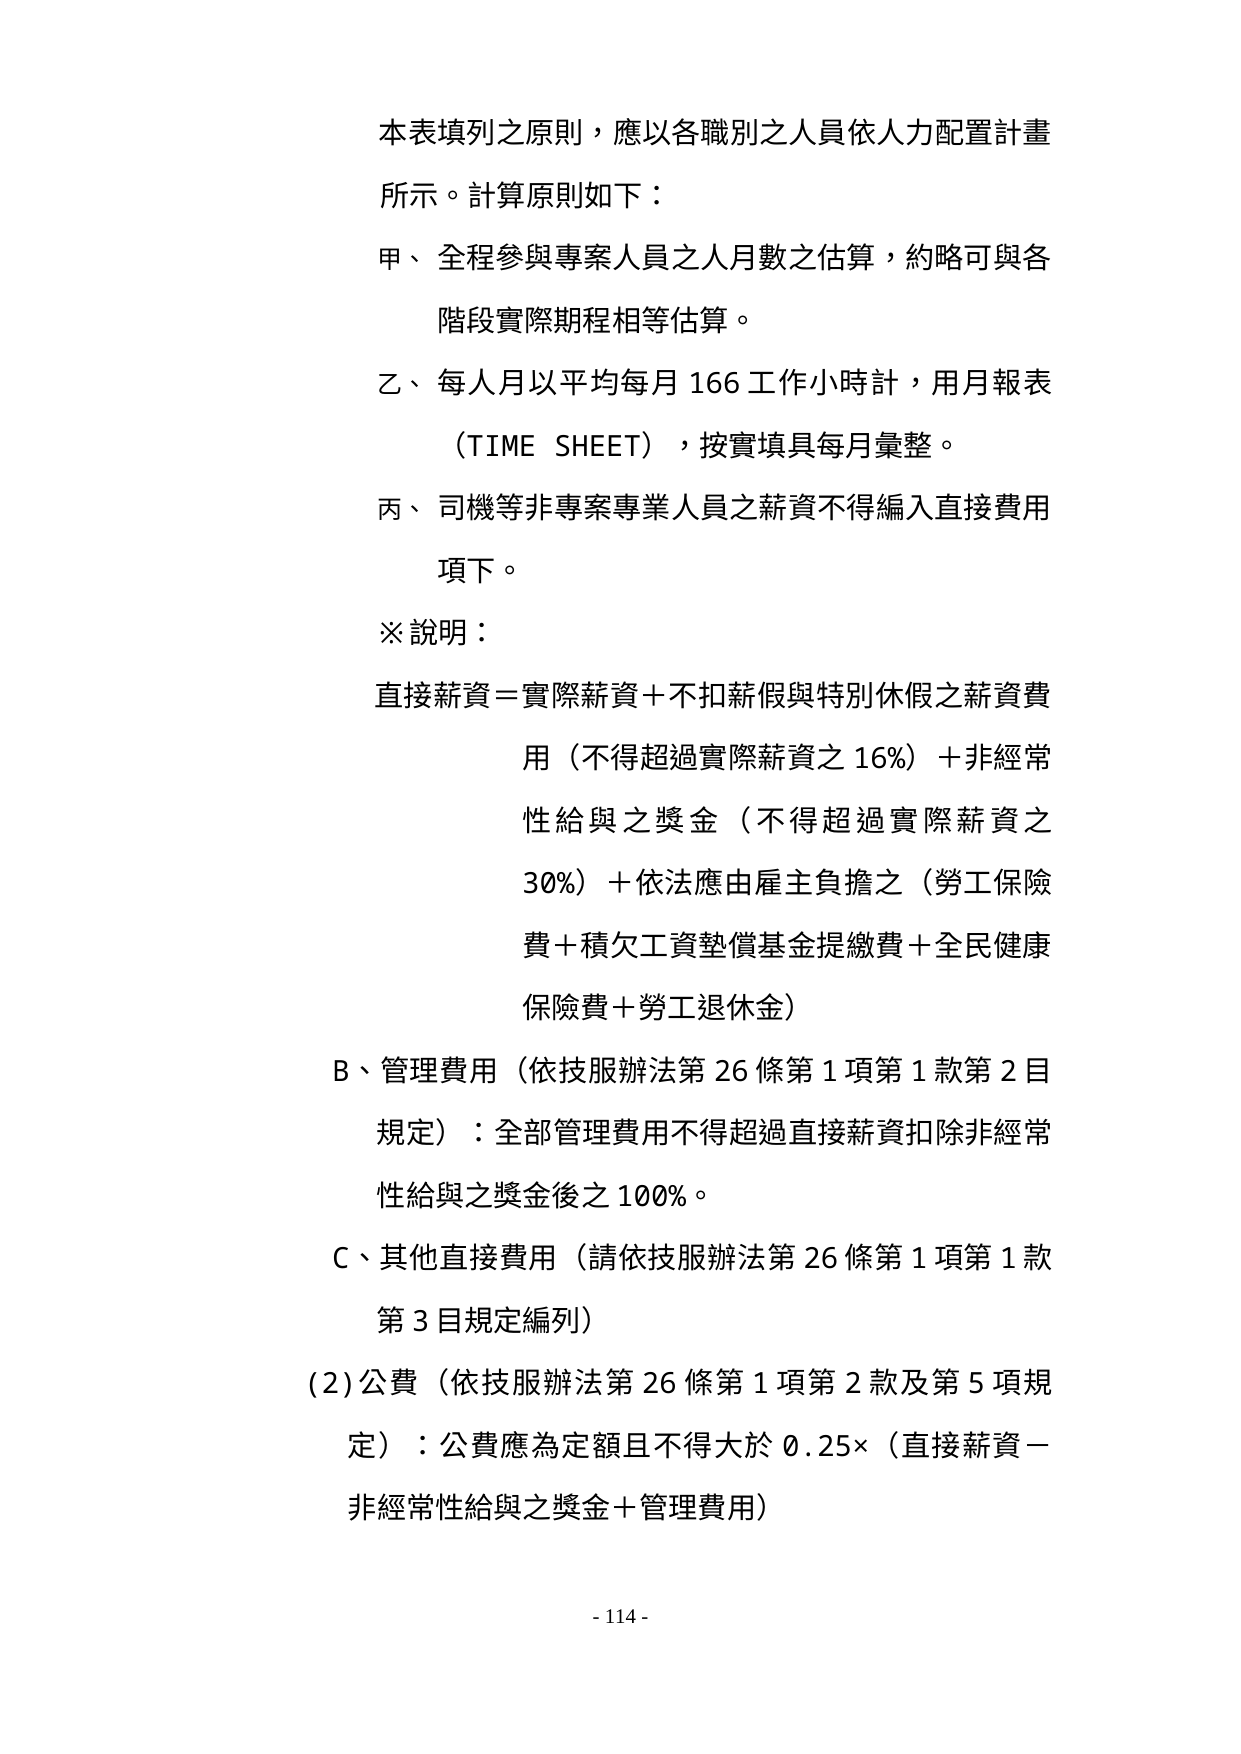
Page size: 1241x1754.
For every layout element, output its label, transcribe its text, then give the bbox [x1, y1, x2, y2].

text B、管理費用（依技服辦法第26條第1項第1款第2目規定）：全部管理費用不得超過直接薪資扣除非經常性給與之獎金後之100%。 [332, 1027, 1053, 1214]
text 直接薪資＝實際薪資＋不扣薪假與特別休假之薪資費用（不得超過實際薪資之16%）＋非經常性給與之獎金（不得超過實際薪資之30%）＋依法應由雇主負擔之（勞工保險費＋積欠工資墊償基金提繳費＋全民健康保險費＋勞工退休金） [374, 652, 1053, 1027]
list 全程參與專案人員之人月數之估算，約略可與各階段實際期程相等估算。 [377, 214, 1053, 339]
list 每人月以平均每月166工作小時計，用月報表（TIME SHEET），按實填具每月彙整。 [377, 339, 1053, 464]
text 本表填列之原則，應以各職別之人員依人力配置計畫所示。計算原則如下： [379, 89, 1053, 214]
text (2)公費（依技服辦法第26條第1項第2款及第5項規定）：公費應為定額且不得大於0.25×（直接薪資－非經常性給與之獎金＋管理費用） [304, 1339, 1053, 1527]
list 司機等非專案專業人員之薪資不得編入直接費用項下。 [377, 464, 1053, 589]
text ※說明： [374, 589, 1053, 652]
text C、其他直接費用（請依技服辦法第26條第1項第1款第3目規定編列） [332, 1214, 1053, 1339]
